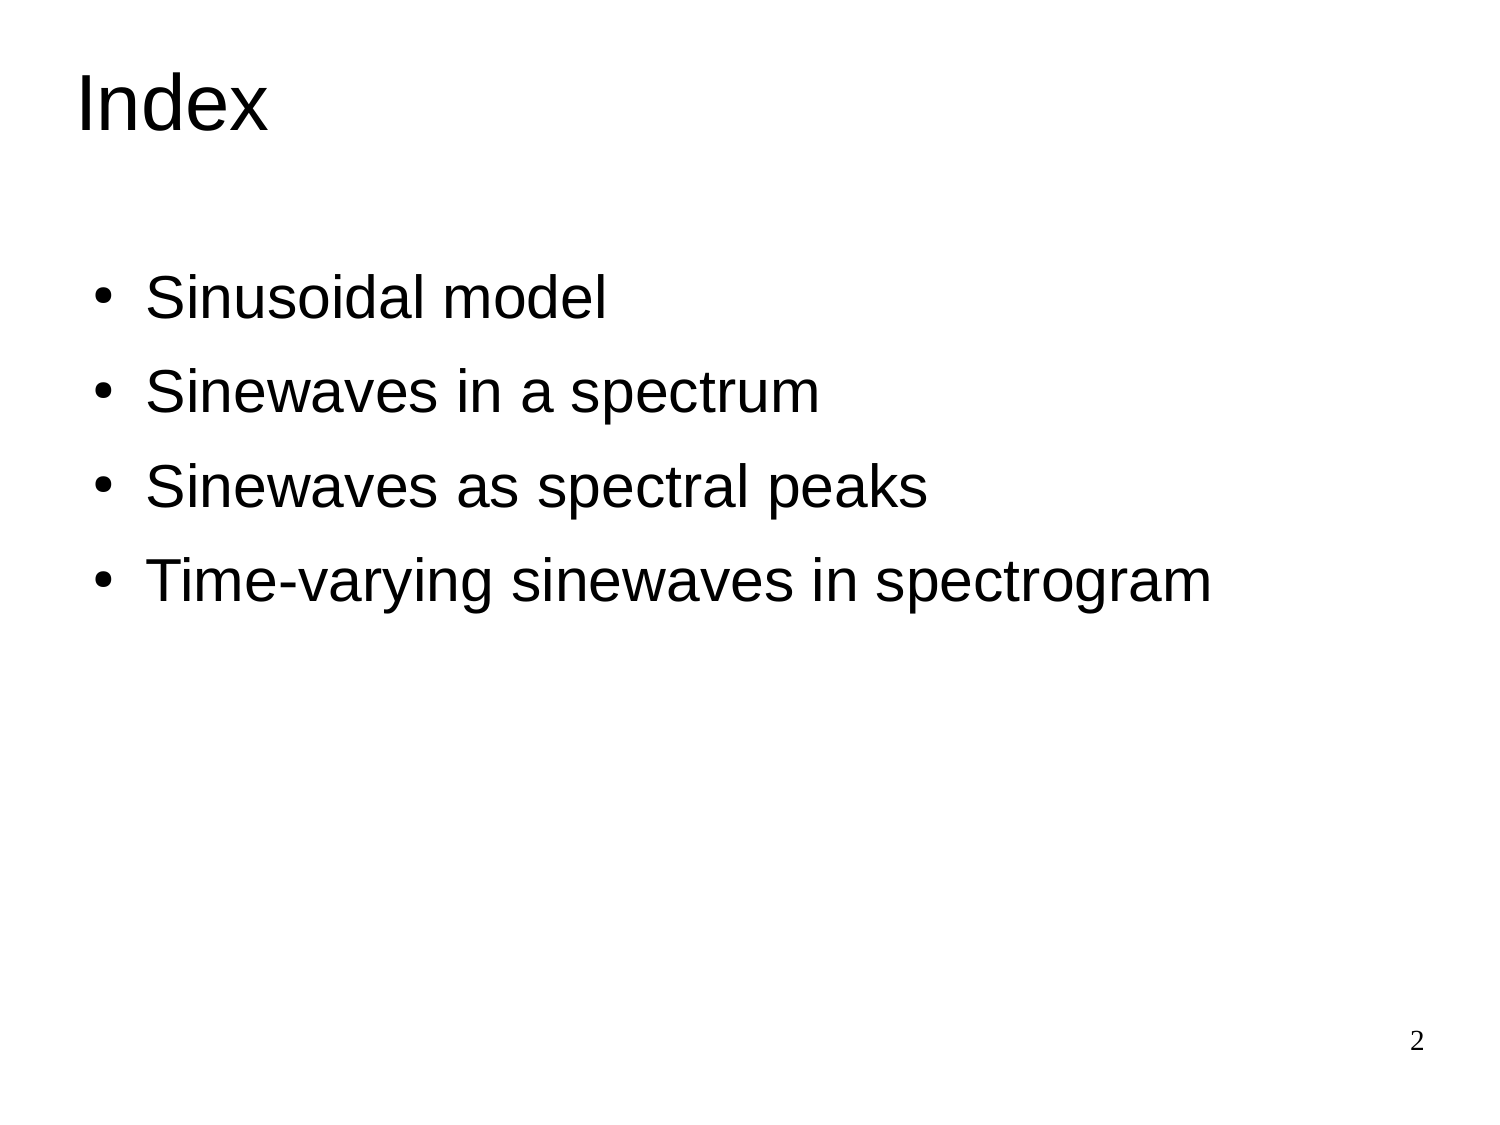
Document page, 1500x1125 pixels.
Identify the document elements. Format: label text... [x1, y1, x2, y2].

list Sinusoidal model Sinewaves in a spectrum Sinewaves as spectral peaks Time-varying sinewaves in spectrogram [75, 263, 1425, 916]
title Index [75, 9, 1425, 198]
